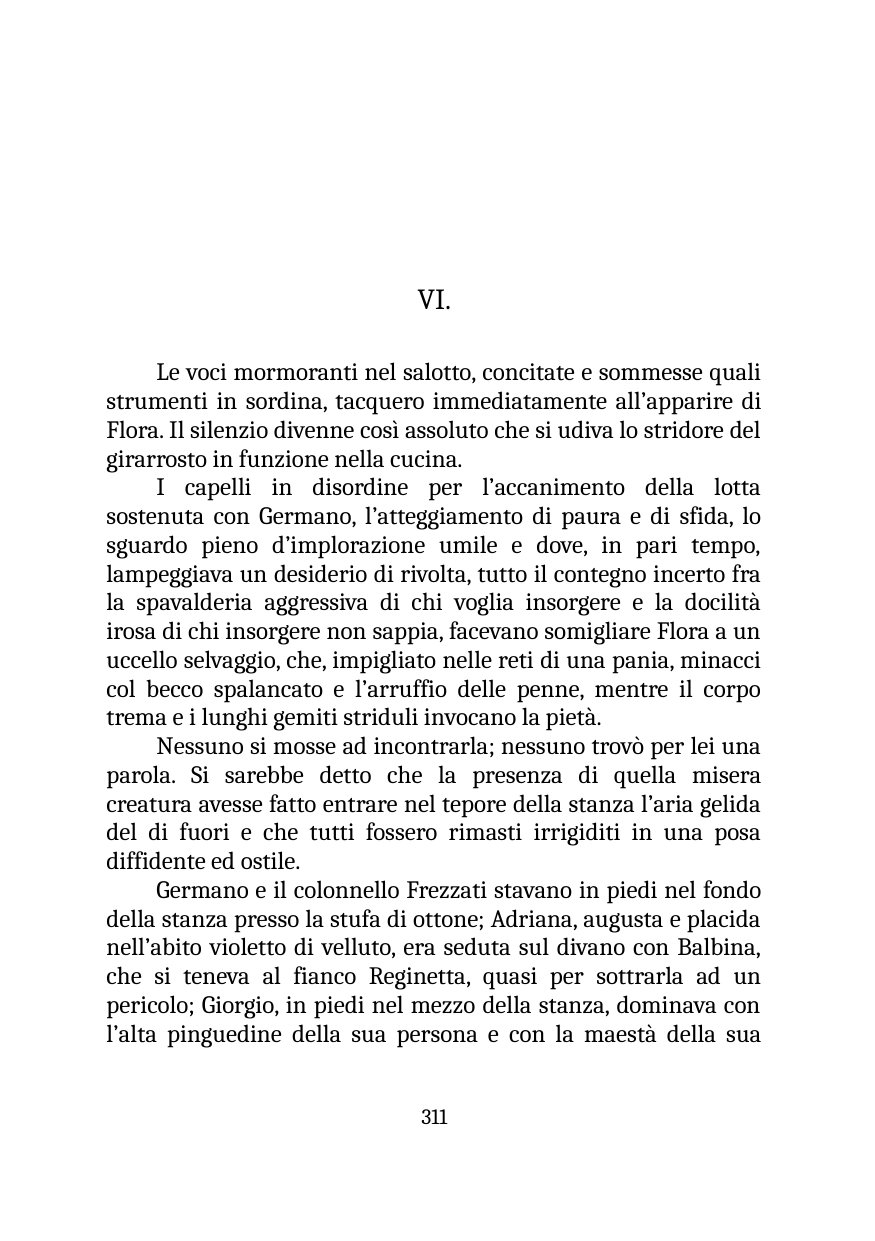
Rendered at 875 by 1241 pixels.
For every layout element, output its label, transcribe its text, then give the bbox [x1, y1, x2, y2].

subtitle VI. [106, 283, 762, 317]
text Nessuno si mosse ad incontrarla; nessuno trovò per lei una parola. Si sarebbe detto che la presenza di quella misera creatura avesse fatto entrare nel tepore della stanza l’aria gelida del di fuori e che tutti fossero rimasti irrigiditi in una posa diffidente ed ostile. [106, 732, 762, 876]
text I capelli in disordine per l’accanimento della lotta sostenuta con Germano, l’atteggiamento di paura e di sfida, lo sguardo pieno d’implorazione umile e dove, in pari tempo, lampeggiava un desiderio di rivolta, tutto il contegno incerto fra la spavalderia aggressiva di chi voglia insorgere e la docilità irosa di chi insorgere non sappia, facevano somigliare Flora a un uccello selvaggio, che, impigliato nelle reti di una pania, minacci col becco spalancato e l’arruffio delle penne, mentre il corpo trema e i lunghi gemiti striduli invocano la pietà. [106, 473, 762, 732]
text Germano e il colonnello Frezzati stavano in piedi nel fondo della stanza presso la stufa di ottone; Adriana, augusta e placida nell’abito violetto di velluto, era seduta sul divano con Balbina, che si teneva al fianco Reginetta, quasi per sottrarla ad un pericolo; Giorgio, in piedi nel mezzo della stanza, dominava con l’alta pinguedine della sua persona e con la maestà della sua [106, 876, 762, 1048]
text Le voci mormoranti nel salotto, concitate e sommesse quali strumenti in sordina, tacquero immediatamente all’apparire di Flora. Il silenzio divenne così assoluto che si udiva lo stridore del girarrosto in funzione nella cucina. [106, 358, 762, 473]
